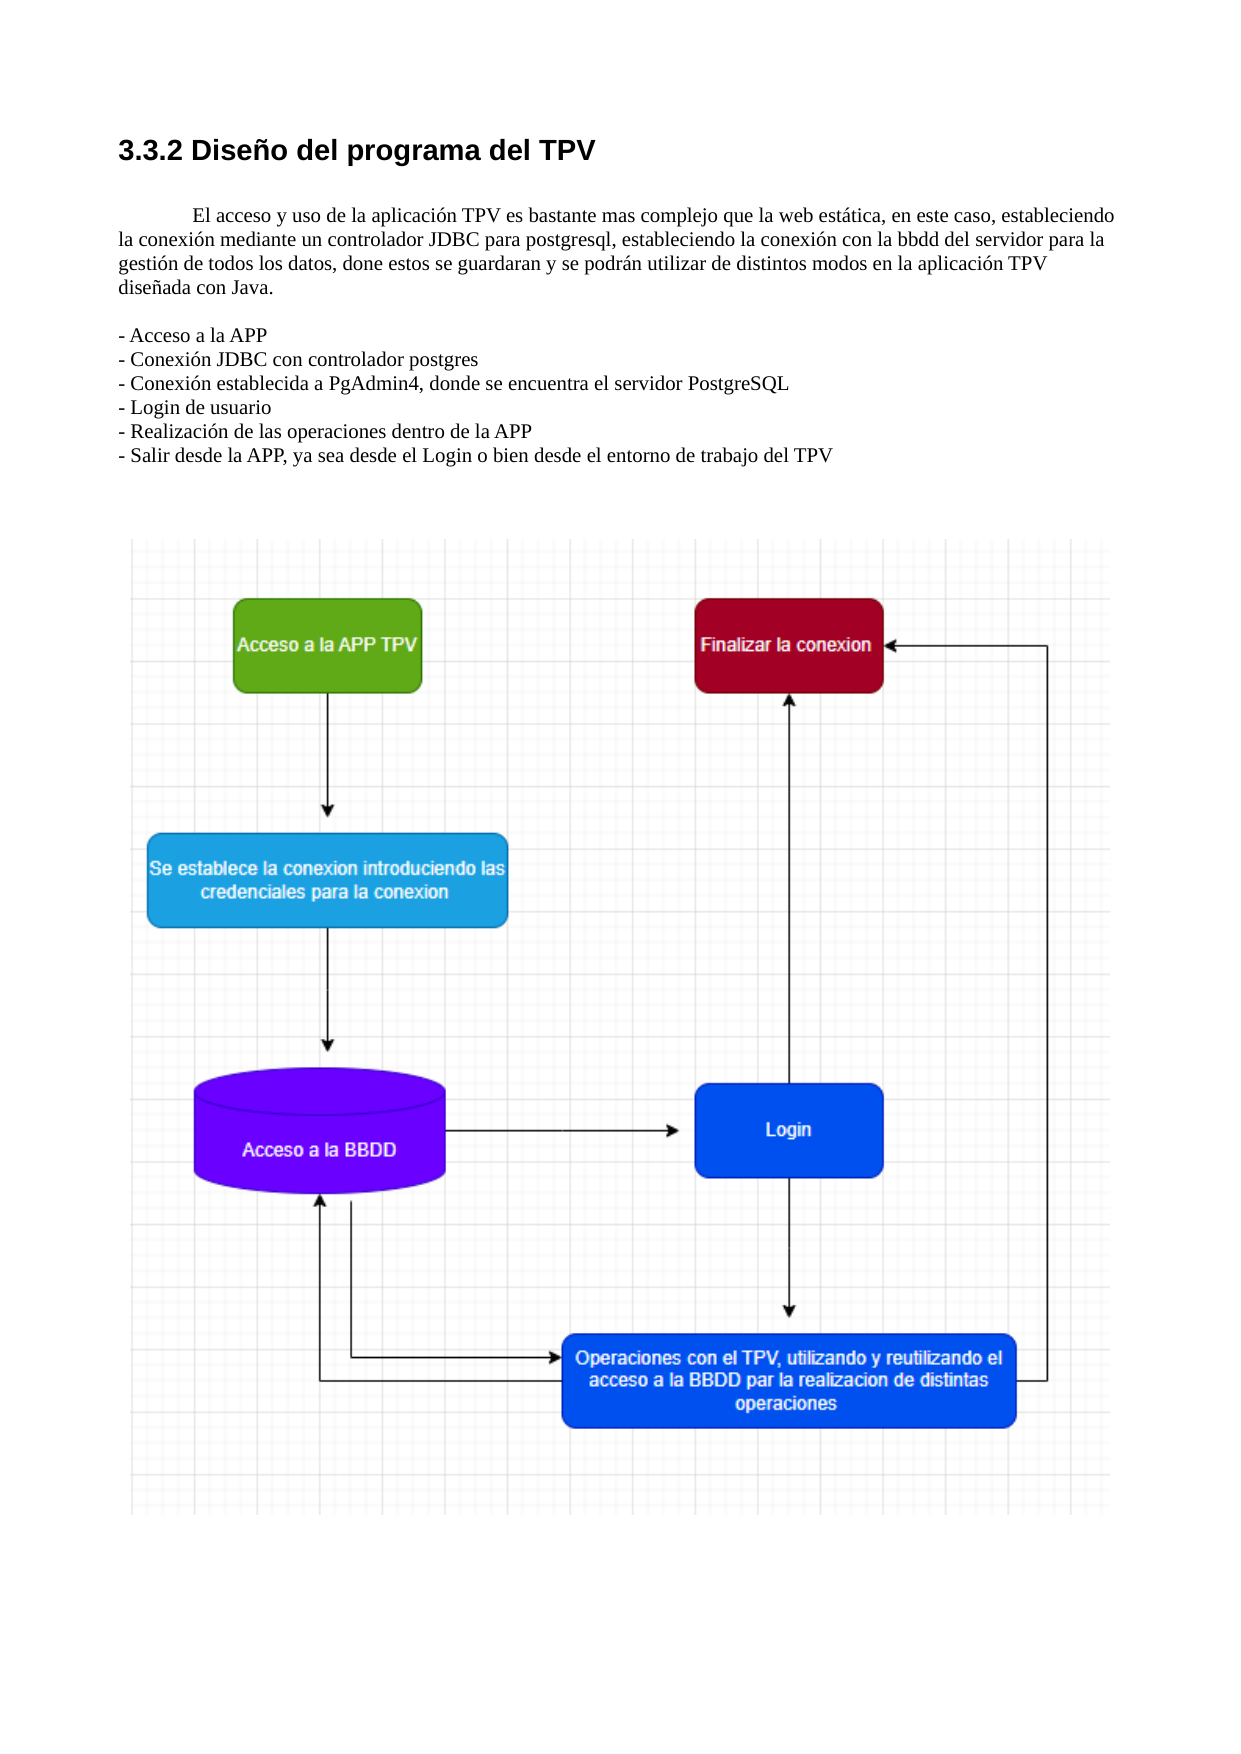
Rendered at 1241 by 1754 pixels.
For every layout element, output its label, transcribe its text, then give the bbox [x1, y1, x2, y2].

text - Conexión establecida a PgAdmin4, donde se encuentra el servidor PostgreSQL [118, 371, 1122, 395]
text - Realización de las operaciones dentro de la APP [118, 419, 1122, 443]
subtitle 3.3.2 Diseño del programa del TPV [118, 133, 1122, 166]
text - Salir desde la APP, ya sea desde el Login o bien desde el entorno de trabajo del TPV [118, 443, 1122, 467]
text El acceso y uso de la aplicación TPV es bastante mas complejo que la web estática, en este caso, estableciendo la conexión mediante un controlador JDBC para postgresql, estableciendo la conexión con la bbdd del servidor para la gestión de todos los datos, done estos se guardaran y se podrán utilizar de distintos modos en la aplicación TPV diseñada con Java. [118, 203, 1122, 299]
text - Login de usuario [118, 395, 1122, 419]
text - Conexión JDBC con controlador postgres [118, 347, 1122, 371]
picture [130, 539, 1110, 1515]
text - Acceso a la APP [118, 323, 1122, 347]
